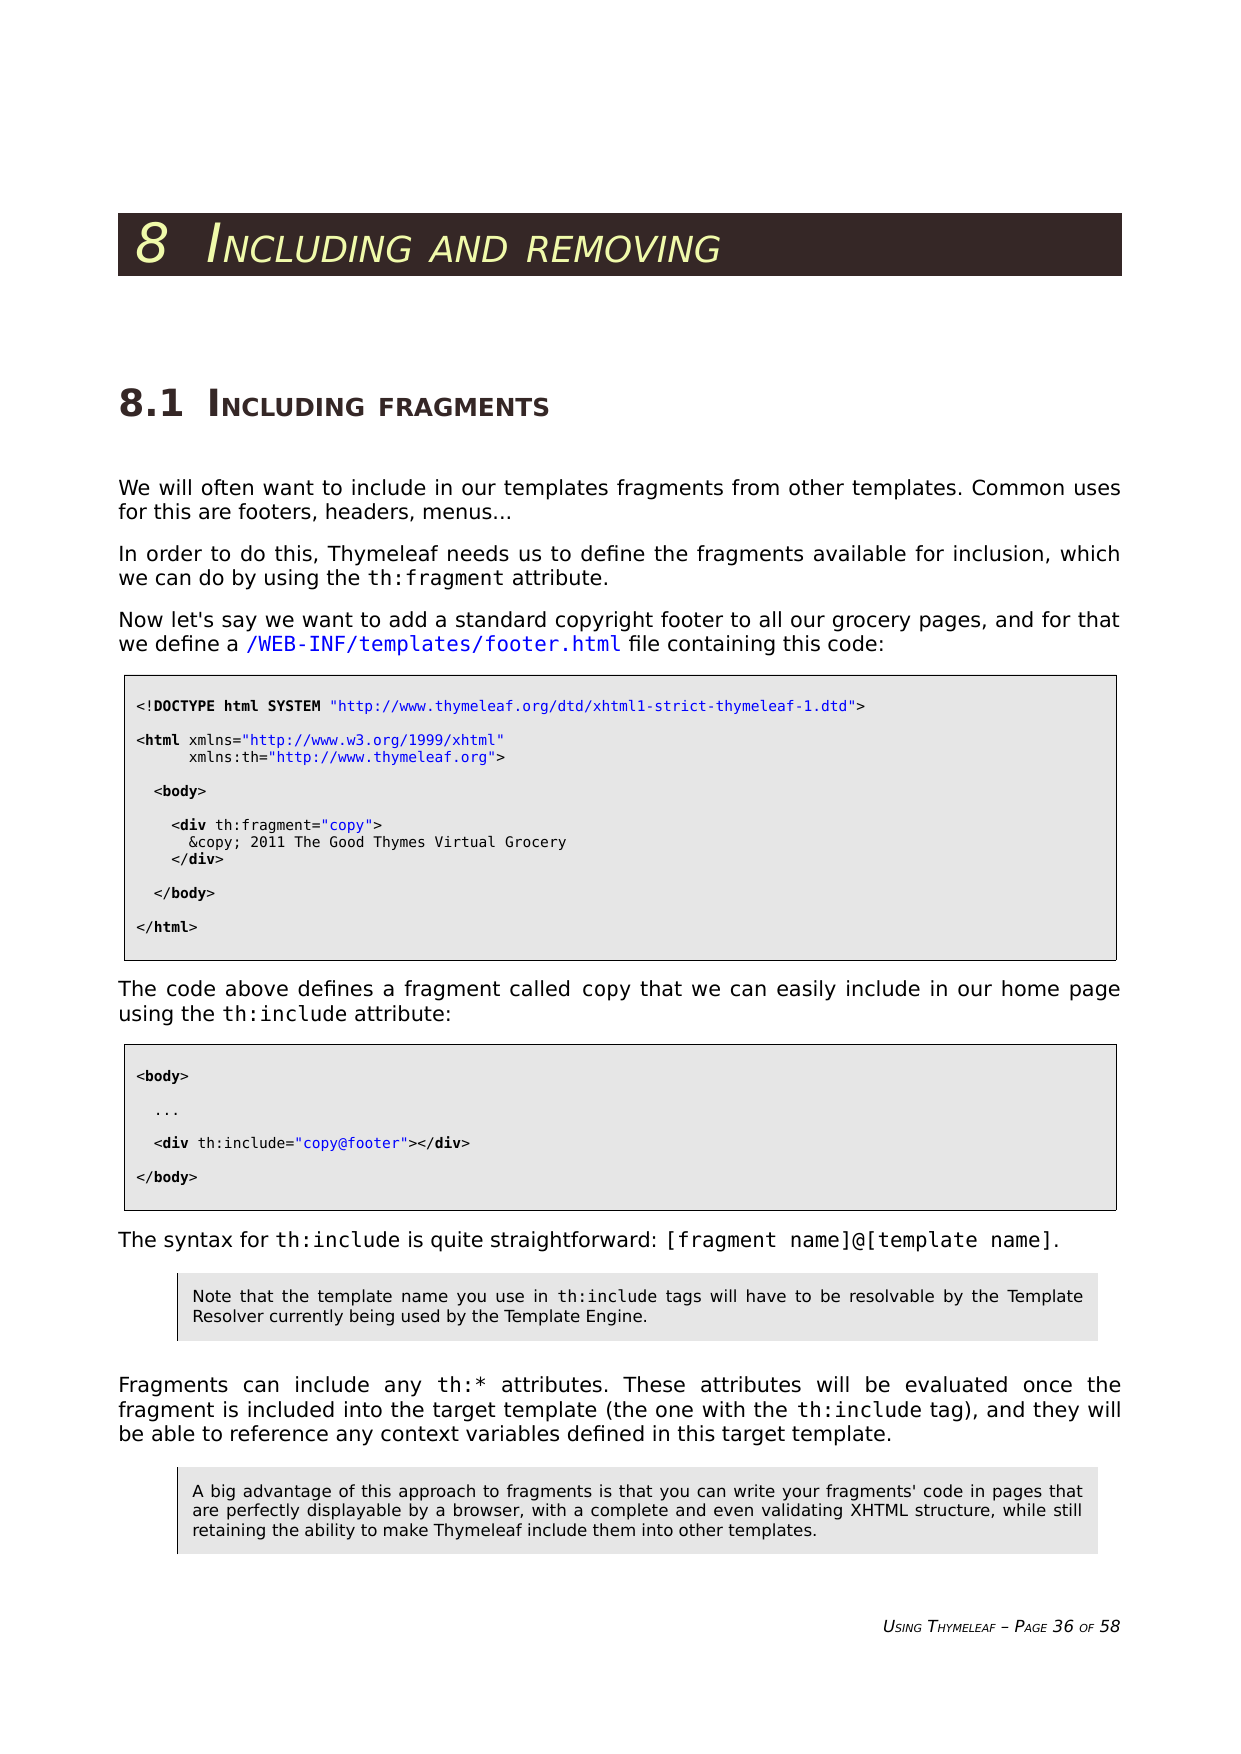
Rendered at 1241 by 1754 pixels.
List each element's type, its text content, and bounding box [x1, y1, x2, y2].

text Now let's say we want to add a standard copyright footer to all our grocery pages, and for that we define a /WEB-INF/templates/footer.html file containing this code: [118, 608, 1122, 657]
text The code above defines a fragment called copy that we can easily include in our home page using the th:include attribute: [118, 977, 1122, 1026]
text The syntax for th:include is quite straightforward: [fragment name]@[template name]. [118, 1228, 1122, 1252]
text Note that the template name you use in th:include tags will have to be resolvable by the Template Resolver currently being used by the Template Engine. [178, 1273, 1098, 1341]
subtitle Including fragments [118, 382, 1122, 426]
text Fragments can include any th:* attributes. These attributes will be evaluated once the fragment is included into the target template (the one with the th:include tag), and they will be able to reference any context variables defined in this target template. [118, 1373, 1122, 1446]
text A big advantage of this approach to fragments is that you can write your fragments' code in pages that are perfectly displayable by a browser, with a complete and even validating XHTML structure, while still retaining the ability to make Thymeleaf include them into other templates. [178, 1467, 1098, 1554]
subtitle Including and removing [118, 213, 1122, 276]
text In order to do this, Thymeleaf needs us to define the fragments available for inclusion, which we can do by using the th:fragment attribute. [118, 542, 1122, 591]
text <!DOCTYPE html SYSTEM "http://www.thymeleaf.org/dtd/xhtml1-strict-thymeleaf-1.dtd"> <html xmlns="http://www.w3.org/1999/xhtml" xmlns:th="http://www.thymeleaf.org"> <body> <div th:fragment="copy"> &copy; 2011 The Good Thymes Virtual Grocery </div> </body> </html> [125, 676, 1116, 960]
text <body> ... <div th:include="copy@footer"></div> </body> [125, 1045, 1116, 1210]
text We will often want to include in our templates fragments from other templates. Common uses for this are footers, headers, menus... [118, 476, 1122, 524]
